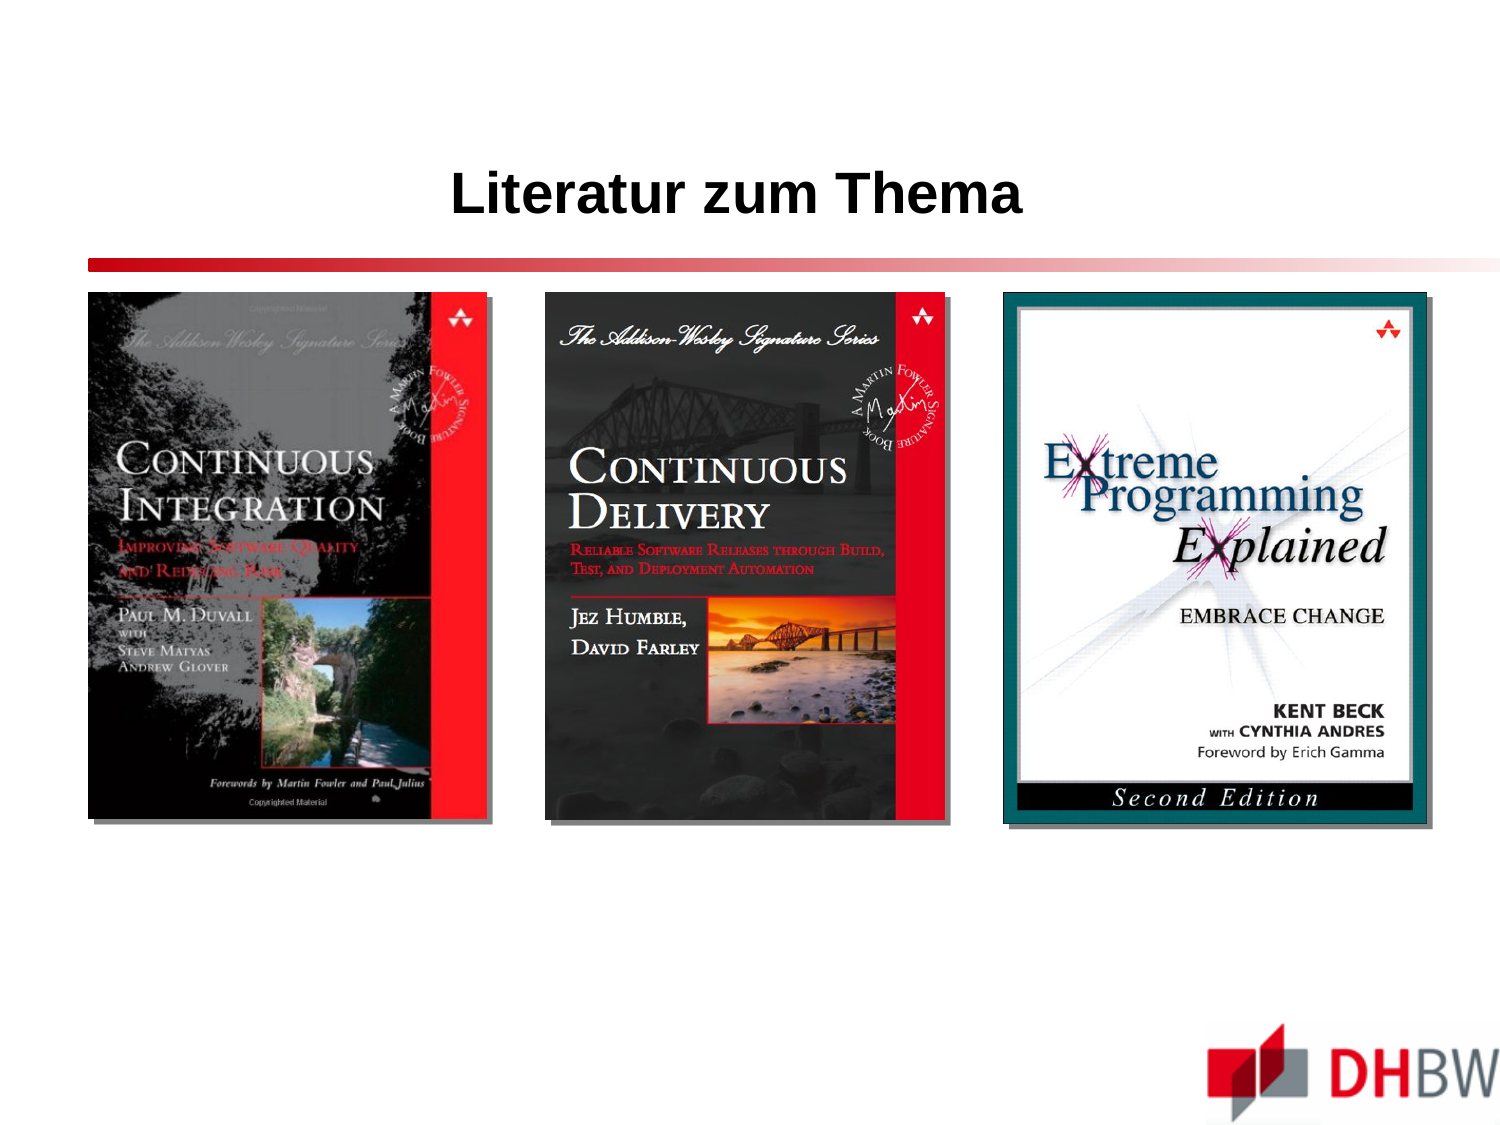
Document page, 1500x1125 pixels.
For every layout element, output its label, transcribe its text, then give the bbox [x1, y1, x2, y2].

picture [545, 292, 945, 820]
text_box Literatur zum Thema [99, 96, 1375, 285]
picture [1003, 292, 1427, 824]
picture [1206, 1021, 1500, 1125]
picture [88, 292, 487, 820]
